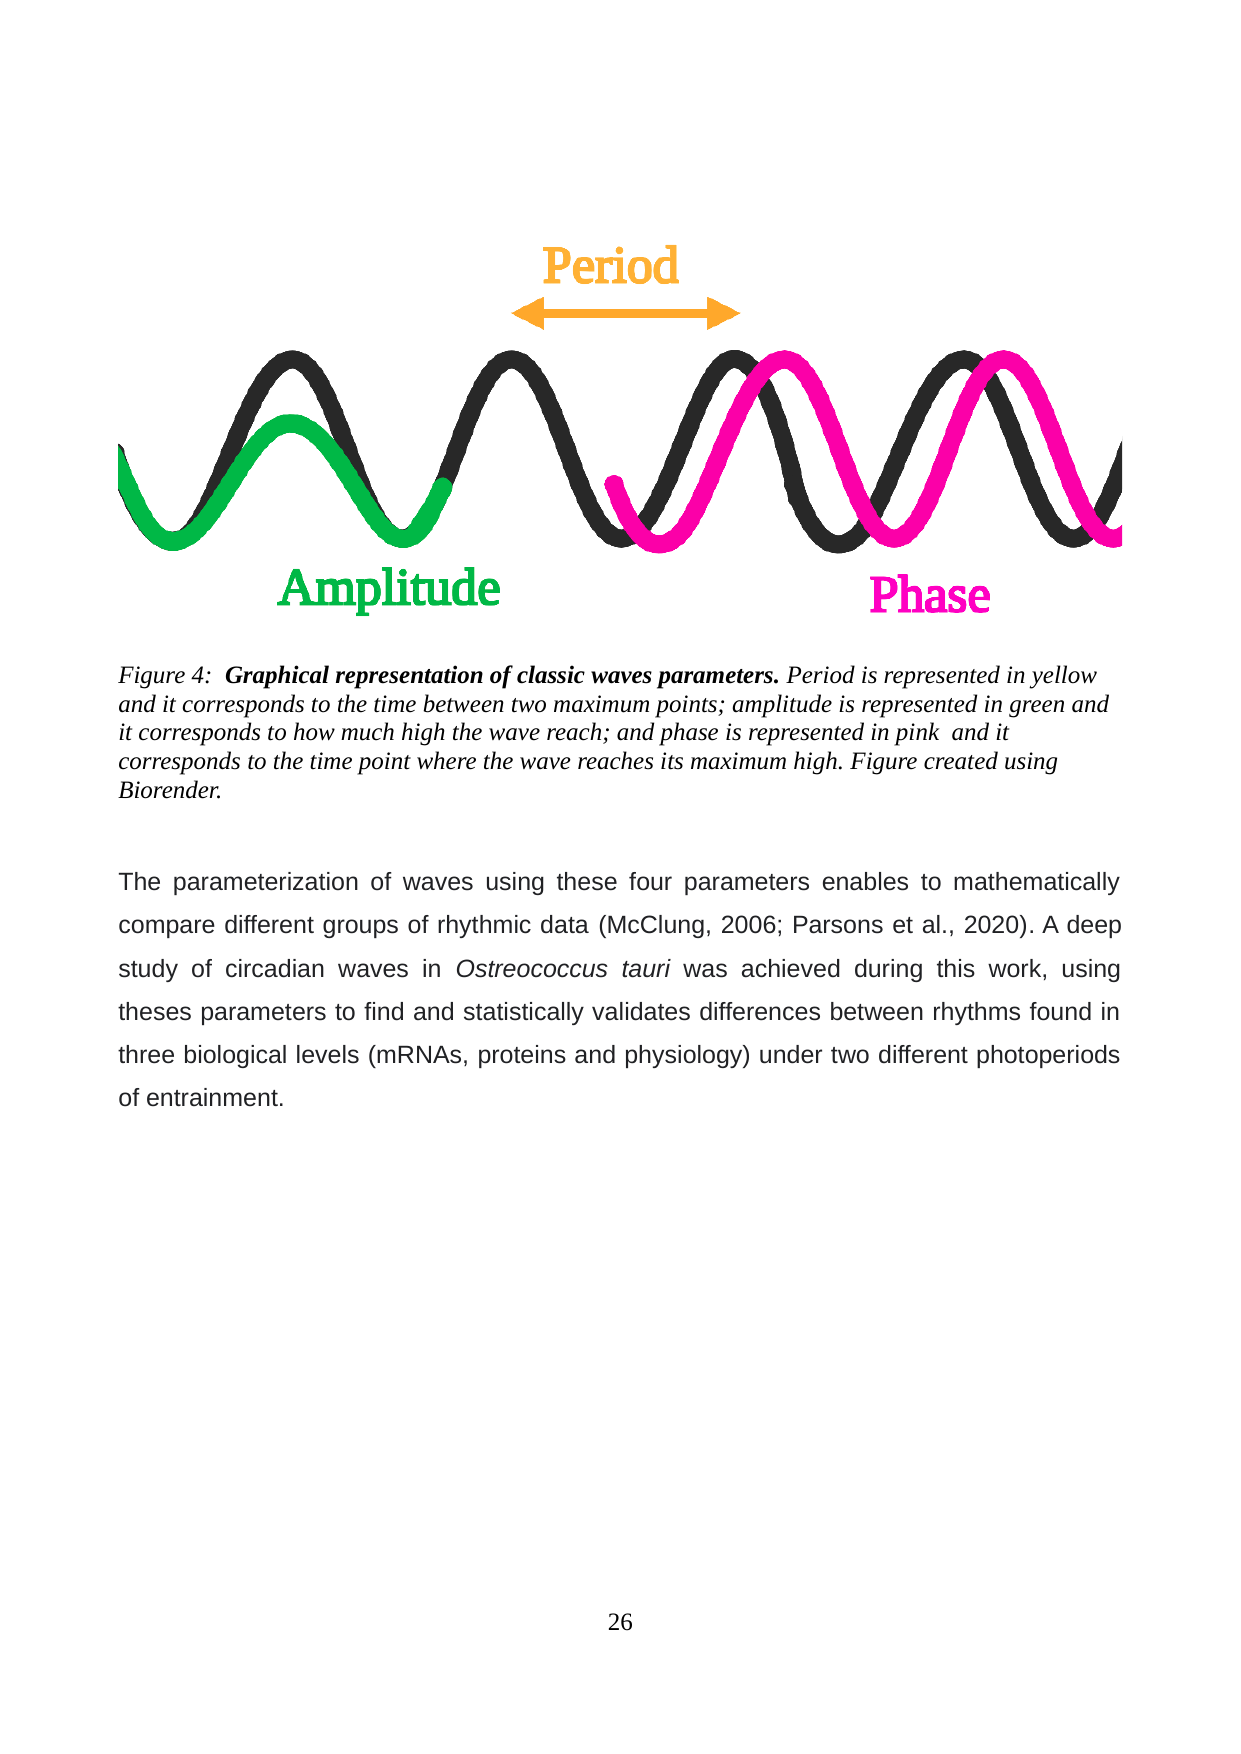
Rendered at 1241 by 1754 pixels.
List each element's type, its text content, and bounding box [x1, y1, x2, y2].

text Figure 4: Graphical representation of classic waves parameters. Period is represented in yellow and it corresponds to the time between two maximum points; amplitude is represented in green and it corresponds to how much high the wave reach; and phase is represented in pink and it corresponds to the time point where the wave reaches its maximum high. Figure created using Biorender. [118, 660, 1122, 804]
picture [118, 214, 1123, 660]
text The parameterization of waves using these four parameters enables to mathematically compare different groups of rhythmic data (McClung, 2006; Parsons et al., 2020)⁠⁠. A deep study of circadian waves in Ostreococcus tauri was achieved during this work, using theses parameters to find and statistically validates differences between rhythms found in three biological levels (mRNAs, proteins and physiology) under two different photoperiods of entrainment. [118, 867, 1122, 1112]
